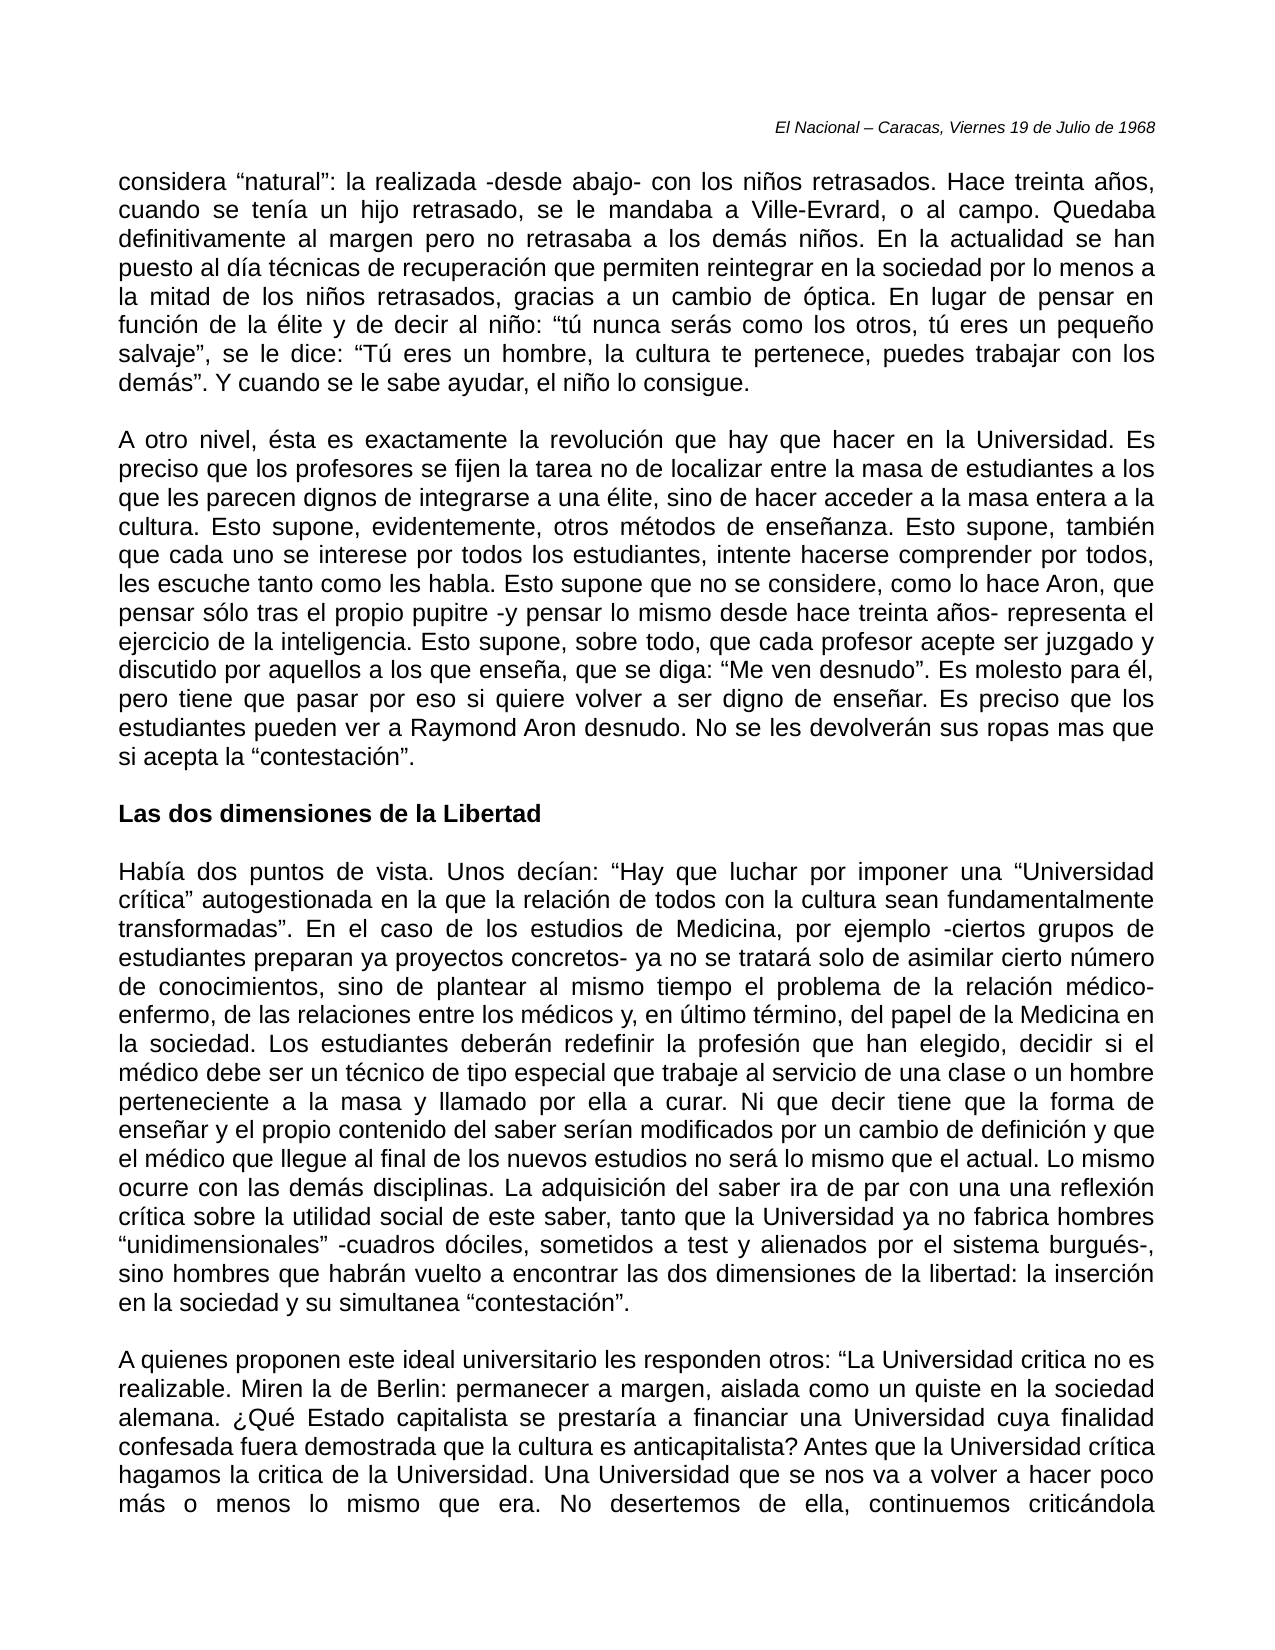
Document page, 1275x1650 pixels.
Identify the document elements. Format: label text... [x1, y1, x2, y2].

text considera “natural”: la realizada -desde abajo- con los niños retrasados. Hace treinta años, cuando se tenía un hijo retrasado, se le mandaba a Ville-Evrard, o al campo. Quedaba definitivamente al margen pero no retrasaba a los demás niños. En la actualidad se han puesto al día técnicas de recuperación que permiten reintegrar en la sociedad por lo menos a la mitad de los niños retrasados, gracias a un cambio de óptica. En lugar de pensar en función de la élite y de decir al niño: “tú nunca serás como los otros, tú eres un pequeño salvaje”, se le dice: “Tú eres un hombre, la cultura te pertenece, puedes trabajar con los demás”. Y cuando se le sabe ayudar, el niño lo consigue. [118, 167, 1157, 397]
text A otro nivel, ésta es exactamente la revolución que hay que hacer en la Universidad. Es preciso que los profesores se fijen la tarea no de localizar entre la masa de estudiantes a los que les parecen dignos de integrarse a una élite, sino de hacer acceder a la masa entera a la cultura. Esto supone, evidentemente, otros métodos de enseñanza. Esto supone, también que cada uno se interese por todos los estudiantes, intente hacerse comprender por todos, les escuche tanto como les habla. Esto supone que no se considere, como lo hace Aron, que pensar sólo tras el propio pupitre -y pensar lo mismo desde hace treinta años- representa el ejercicio de la inteligencia. Esto supone, sobre todo, que cada profesor acepte ser juzgado y discutido por aquellos a los que enseña, que se diga: “Me ven desnudo”. Es molesto para él, pero tiene que pasar por eso si quiere volver a ser digno de enseñar. Es preciso que los estudiantes pueden ver a Raymond Aron desnudo. No se les devolverán sus ropas mas que si acepta la “contestación”. [118, 426, 1157, 771]
text Había dos puntos de vista. Unos decían: “Hay que luchar por imponer una “Universidad crítica” autogestionada en la que la relación de todos con la cultura sean fundamentalmente transformadas”. En el caso de los estudios de Medicina, por ejemplo -ciertos grupos de estudiantes preparan ya proyectos concretos- ya no se tratará solo de asimilar cierto número de conocimientos, sino de plantear al mismo tiempo el problema de la relación médico-enfermo, de las relaciones entre los médicos y, en último término, del papel de la Medicina en la sociedad. Los estudiantes deberán redefinir la profesión que han elegido, decidir si el médico debe ser un técnico de tipo especial que trabaje al servicio de una clase o un hombre perteneciente a la masa y llamado por ella a curar. Ni que decir tiene que la forma de enseñar y el propio contenido del saber serían modificados por un cambio de definición y que el médico que llegue al final de los nuevos estudios no será lo mismo que el actual. Lo mismo ocurre con las demás disciplinas. La adquisición del saber ira de par con una una reflexión crítica sobre la utilidad social de este saber, tanto que la Universidad ya no fabrica hombres “unidimensionales” -cuadros dóciles, sometidos a test y alienados por el sistema burgués-, sino hombres que habrán vuelto a encontrar las dos dimensiones de la libertad: la inserción en la sociedad y su simultanea “contestación”. [118, 857, 1157, 1317]
text Las dos dimensiones de la Libertad [118, 799, 1157, 828]
text A quienes proponen este ideal universitario les responden otros: “La Universidad critica no es realizable. Miren la de Berlin: permanecer a margen, aislada como un quiste en la sociedad alemana. ¿Qué Estado capitalista se prestaría a financiar una Universidad cuya finalidad confesada fuera demostrada que la cultura es anticapitalista? Antes que la Universidad crítica hagamos la critica de la Universidad. Una Universidad que se nos va a volver a hacer poco más o menos lo mismo que era. No desertemos de ella, continuemos criticándola [118, 1346, 1157, 1518]
